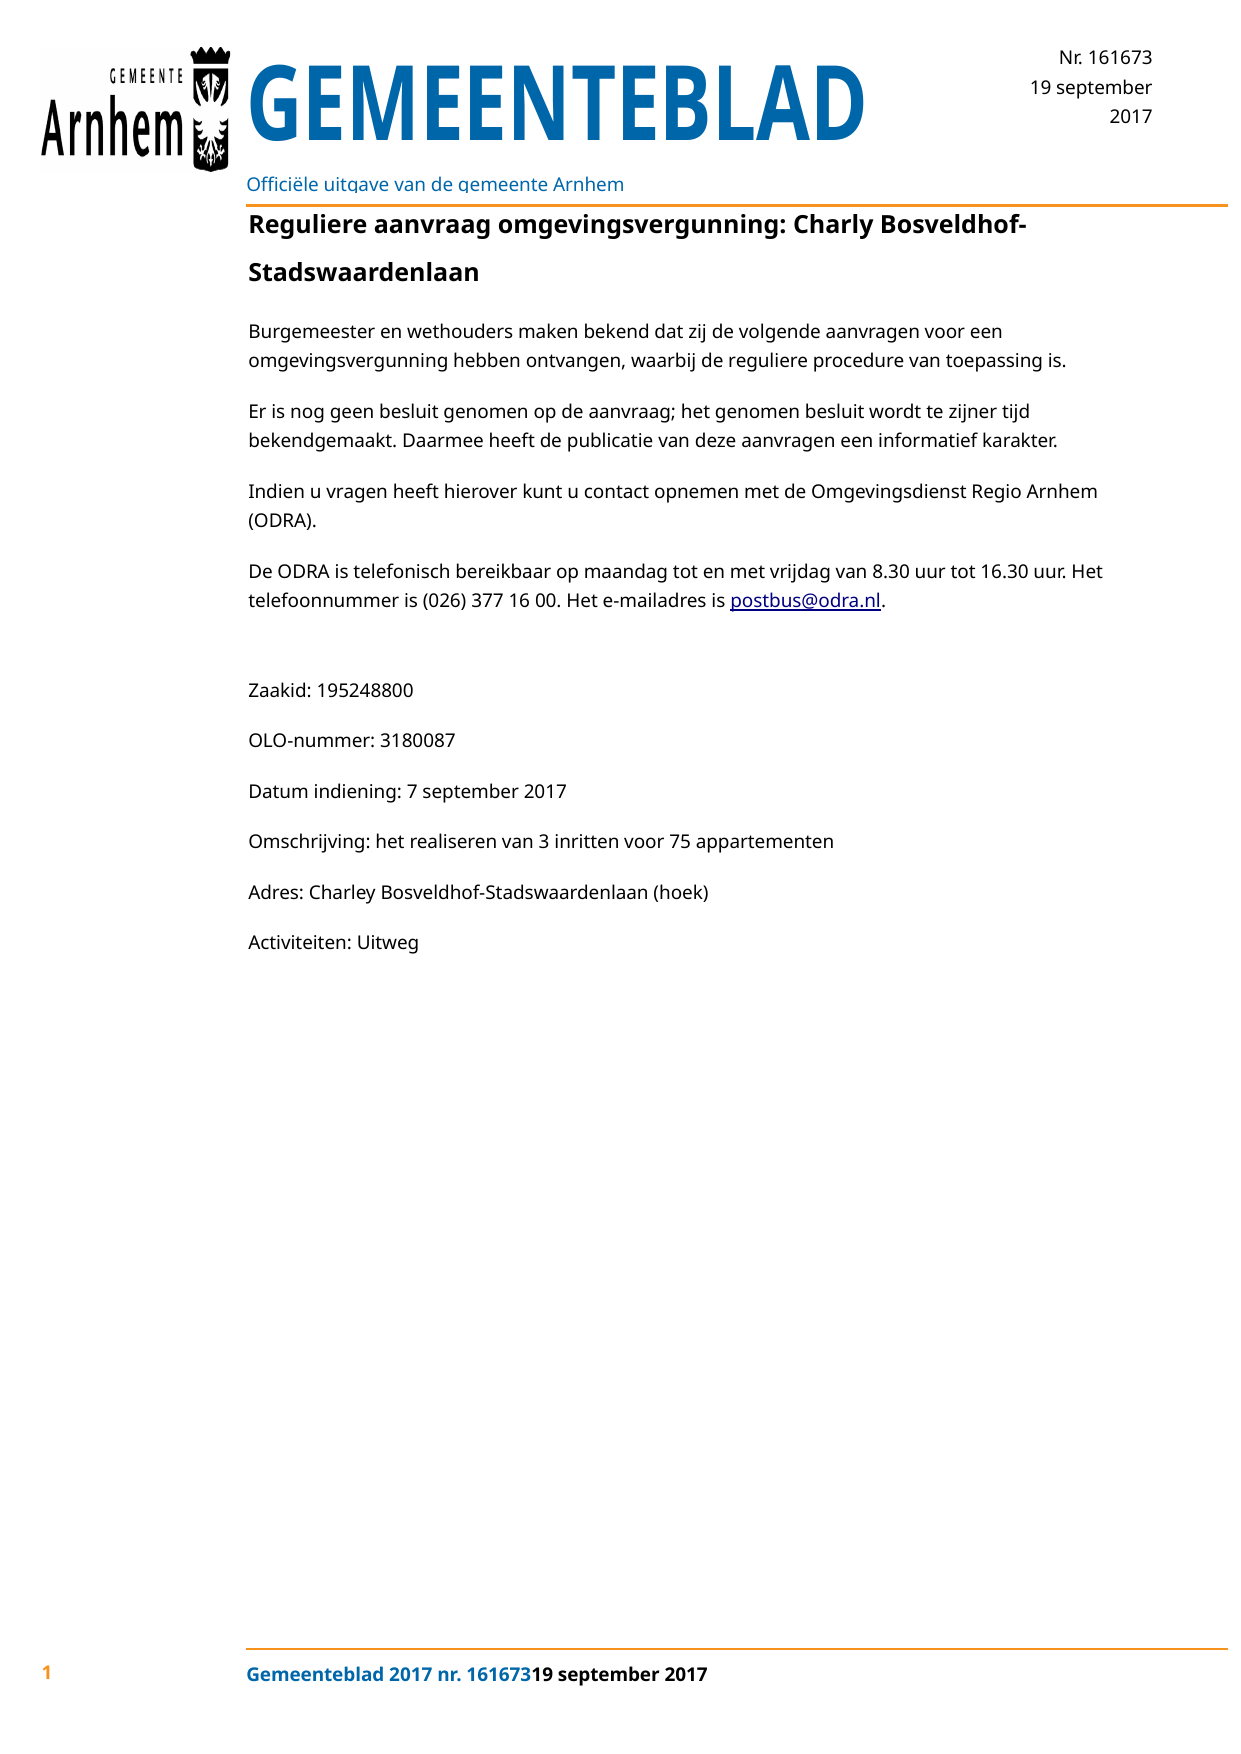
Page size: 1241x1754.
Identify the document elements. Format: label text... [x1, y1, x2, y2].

text Burgemeester en wethouders maken bekend dat zij de volgende aanvragen voor een omgevingsvergunning hebben ontvangen, waarbij de reguliere procedure van toepassing is. [248, 318, 1152, 373]
text De ODRA is telefonisch bereikbaar op maandag tot en met vrijdag van 8.30 uur tot 16.30 uur. Het telefoonnummer is (026) 377 16 00. Het e-mailadres is postbus@odra.nl. [248, 558, 1152, 613]
picture [41, 47, 231, 172]
text Datum indiening: 7 september 2017 [248, 778, 1152, 804]
text Activiteiten: Uitweg [248, 929, 1152, 955]
text Omschrijving: het realiseren van 3 inritten voor 75 appartementen [248, 828, 1152, 854]
text OLO-nummer: 3180087 [248, 728, 1152, 753]
text Er is nog geen besluit genomen op de aanvraag; het genomen besluit wordt te zijner tijd bekendgemaakt. Daarmee heeft de publicatie van deze aanvragen een informatief karakter. [248, 398, 1152, 453]
text Reguliere aanvraag omgevingsvergunning: Charly Bosveldhof-Stadswaardenlaan [248, 207, 1152, 288]
text Zaakid: 195248800 [248, 677, 1152, 703]
text Indien u vragen heeft hierover kunt u contact opnemen met de Omgevingsdienst Regio Arnhem (ODRA). [248, 478, 1152, 533]
text Adres: Charley Bosveldhof-Stadswaardenlaan (hoek) [248, 879, 1152, 904]
